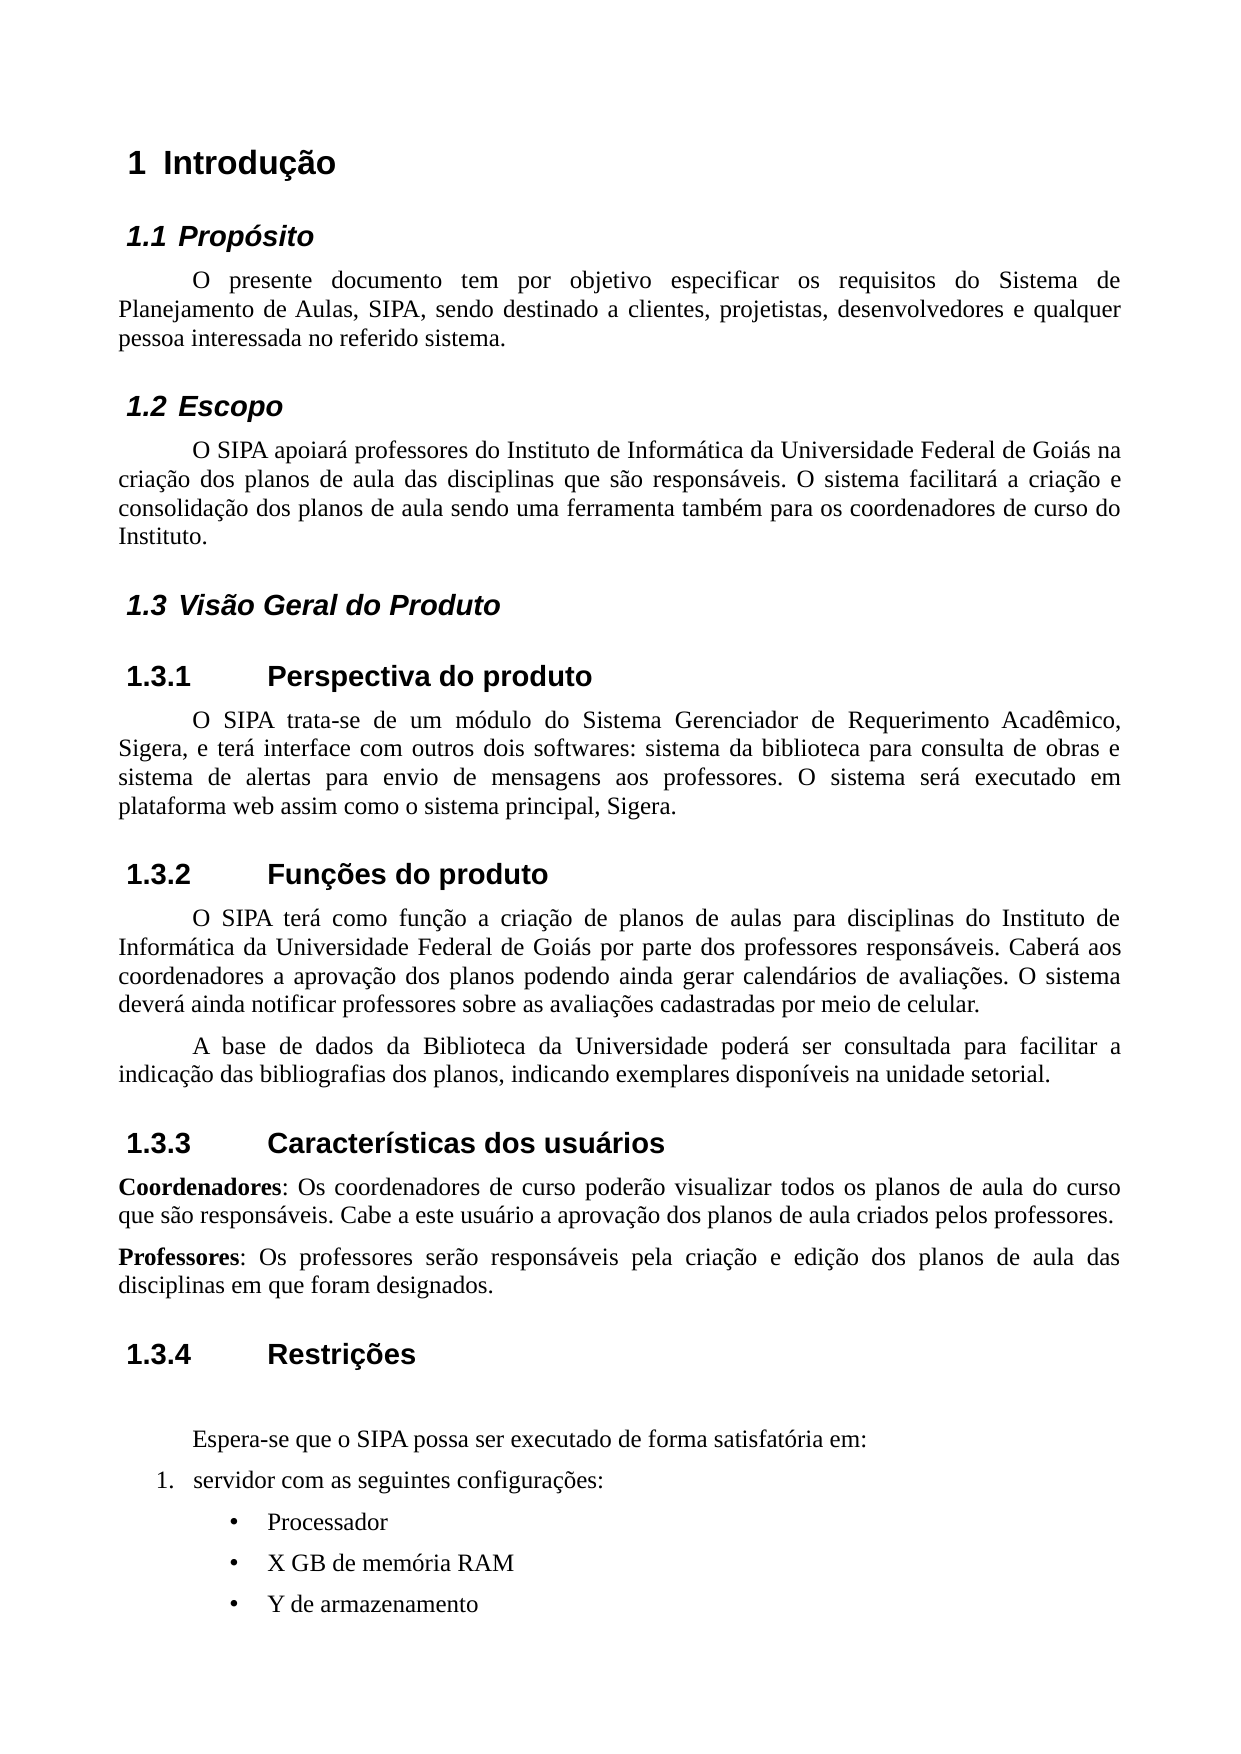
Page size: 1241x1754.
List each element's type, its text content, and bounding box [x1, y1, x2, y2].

list Processador [229, 1507, 1122, 1535]
subtitle Perspectiva do produto [118, 659, 1122, 692]
text Coordenadores: Os coordenadores de curso poderão visualizar todos os planos de aula do curso que são responsáveis. Cabe a este usuário a aprovação dos planos de aula criados pelos professores. [118, 1172, 1122, 1229]
subtitle Visão Geral do Produto [118, 588, 1122, 621]
subtitle Introdução [118, 143, 1122, 182]
text O presente documento tem por objetivo especificar os requisitos do Sistema de Planejamento de Aulas, SIPA, sendo destinado a clientes, projetistas, desenvolvedores e qualquer pessoa interessada no referido sistema. [118, 265, 1122, 352]
list servidor com as seguintes configurações: [156, 1465, 1122, 1494]
list X GB de memória RAM [229, 1548, 1122, 1577]
subtitle Propósito [118, 219, 1122, 253]
text O SIPA terá como função a criação de planos de aulas para disciplinas do Instituto de Informática da Universidade Federal de Goiás por parte dos professores responsáveis. Caberá aos coordenadores a aprovação dos planos podendo ainda gerar calendários de avaliações. O sistema deverá ainda notificar professores sobre as avaliações cadastradas por meio de celular. [118, 903, 1122, 1018]
subtitle Restrições [118, 1337, 1122, 1370]
text O SIPA apoiará professores do Instituto de Informática da Universidade Federal de Goiás na criação dos planos de aula das disciplinas que são responsáveis. O sistema facilitará a criação e consolidação dos planos de aula sendo uma ferramenta também para os coordenadores de curso do Instituto. [118, 435, 1122, 550]
subtitle Escopo [118, 389, 1122, 423]
text O SIPA trata-se de um módulo do Sistema Gerenciador de Requerimento Acadêmico, Sigera, e terá interface com outros dois softwares: sistema da biblioteca para consulta de obras e sistema de alertas para envio de mensagens aos professores. O sistema será executado em plataforma web assim como o sistema principal, Sigera. [118, 705, 1122, 820]
subtitle Funções do produto [118, 857, 1122, 891]
text A base de dados da Biblioteca da Universidade poderá ser consultada para facilitar a indicação das bibliografias dos planos, indicando exemplares disponíveis na unidade setorial. [118, 1031, 1122, 1088]
subtitle Características dos usuários [118, 1126, 1122, 1159]
text Espera-se que o SIPA possa ser executado de forma satisfatória em: [118, 1424, 1122, 1453]
text Professores: Os professores serão responsáveis pela criação e edição dos planos de aula das disciplinas em que foram designados. [118, 1242, 1122, 1299]
list Y de armazenamento [229, 1589, 1122, 1618]
